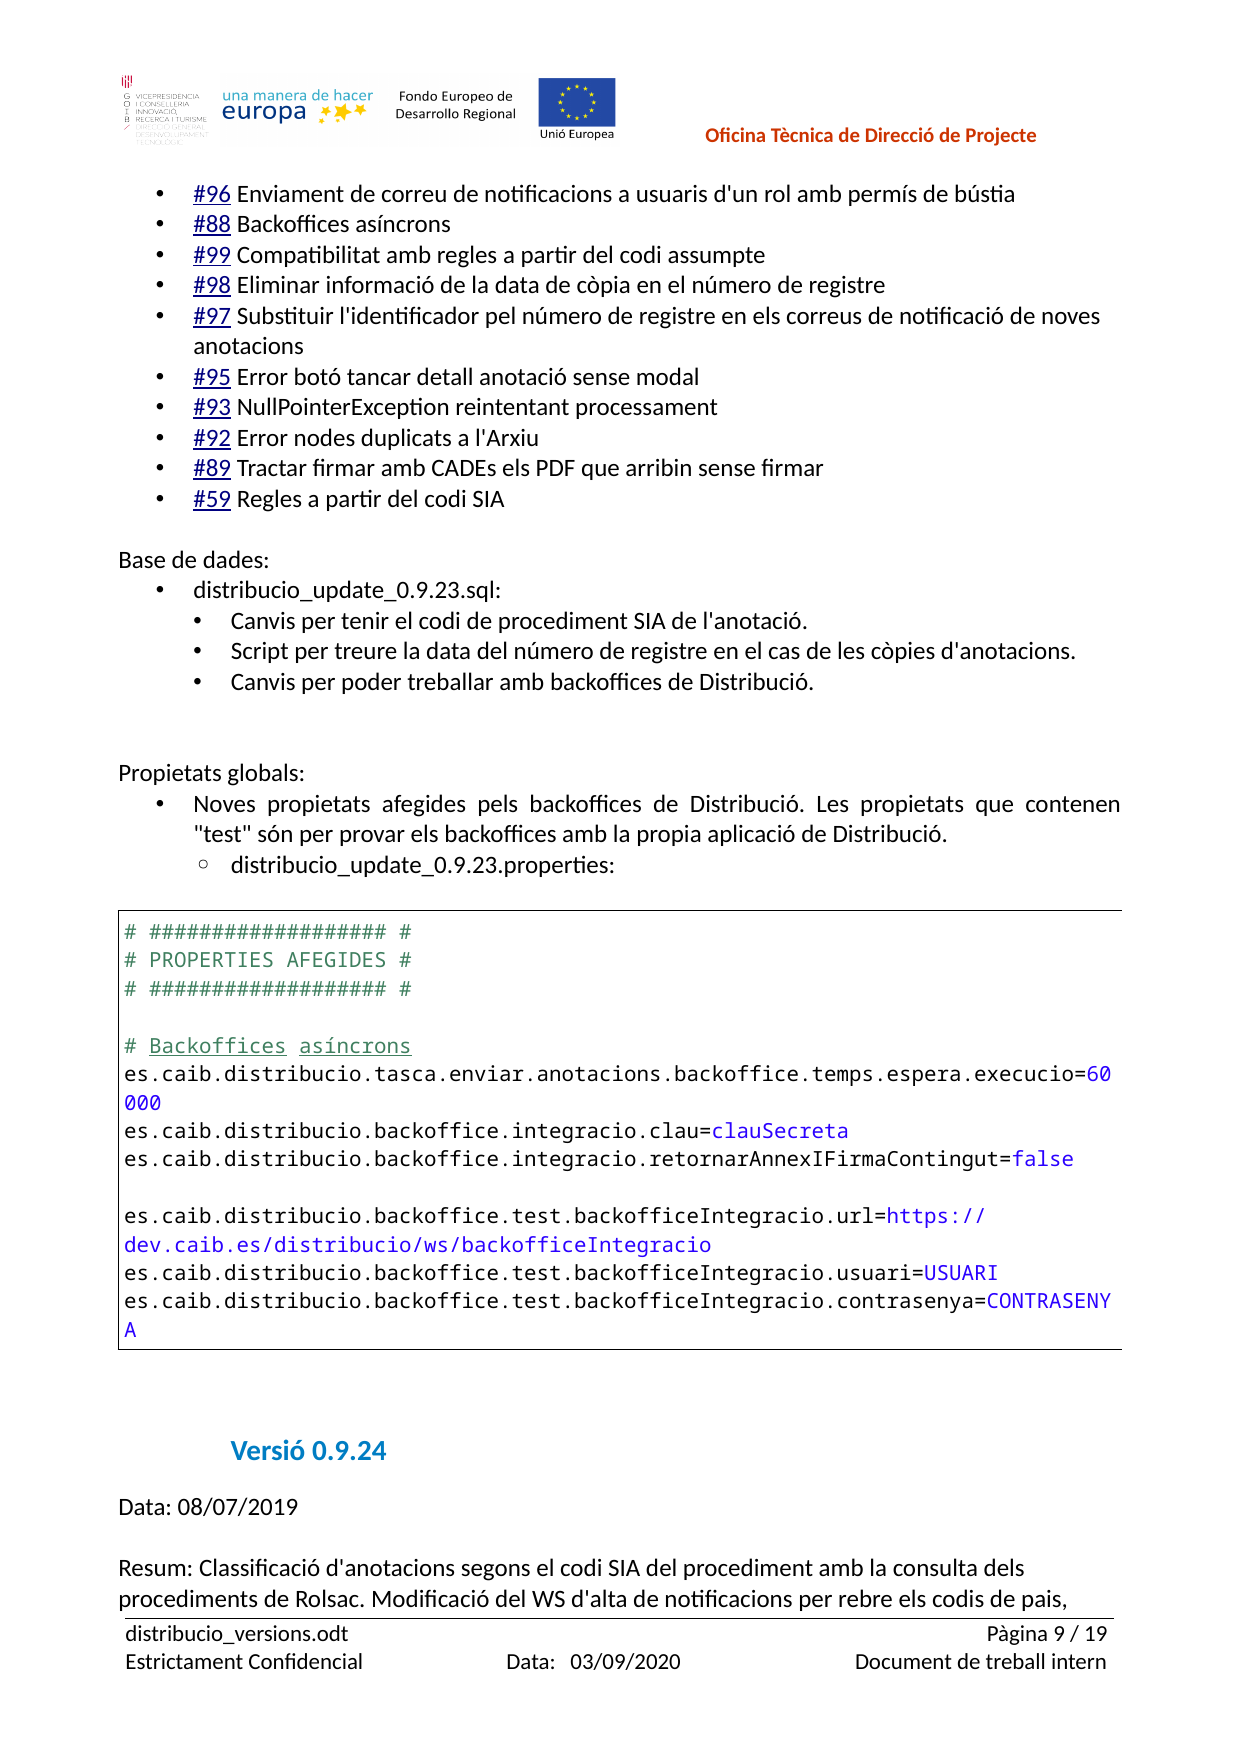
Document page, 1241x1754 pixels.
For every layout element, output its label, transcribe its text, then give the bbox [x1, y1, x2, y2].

list #92 Error nodes duplicats a l'Arxiu [156, 422, 1122, 452]
table_header # ################### # # PROPERTIES AFEGIDES # # ################### # # Backoffices asíncrons es.caib.distribucio.tasca.enviar.anotacions.backoffice.temps.espera.execucio=60000 es.caib.distribucio.backoffice.integracio.clau=clauSecreta es.caib.distribucio.backoffice.integracio.retornarAnnexIFirmaContingut=false es.caib.distribucio.backoffice.test.backofficeIntegracio.url=https://dev.caib.es/distribucio/ws/backofficeIntegracio es.caib.distribucio.backoffice.test.backofficeIntegracio.usuari=USUARI es.caib.distribucio.backoffice.test.backofficeIntegracio.contrasenya=CONTRASENYA [119, 911, 1122, 1349]
list Canvis per tenir el codi de procediment SIA de l'anotació. [193, 605, 1122, 636]
list #96 Enviament de correu de notificacions a usuaris d'un rol amb permís de bústia [156, 178, 1122, 208]
text Base de dades: [118, 544, 1122, 574]
list #59 Regles a partir del codi SIA [156, 483, 1122, 513]
list distribucio_update_0.9.23.sql: [156, 574, 1122, 605]
text Data: 08/07/2019 [118, 1491, 1122, 1522]
picture [118, 73, 213, 147]
picture [219, 73, 621, 147]
list #95 Error botó tancar detall anotació sense modal [156, 361, 1122, 391]
list #88 Backoffices asíncrons [156, 208, 1122, 239]
text Propietats globals: [118, 758, 1122, 788]
list #98 Eliminar informació de la data de còpia en el número de registre [156, 269, 1122, 300]
list Canvis per poder treballar amb backoffices de Distribució. [193, 666, 1122, 697]
list #97 Substituir l'identificador pel número de registre en els correus de notificació de noves anotacions [156, 300, 1122, 361]
list Noves propietats afegides pels backoffices de Distribució. Les propietats que contenen "test" són per provar els backoffices amb la propia aplicació de Distribució. [156, 788, 1122, 849]
list distribucio_update_0.9.23.properties: [193, 849, 1122, 880]
text Resum: Classificació d'anotacions segons el codi SIA del procediment amb la consulta dels procediments de Rolsac. Modificació del WS d'alta de notificacions per rebre els codis de pais, [118, 1552, 1122, 1613]
list #89 Tractar firmar amb CADEs els PDF que arribin sense firmar [156, 452, 1122, 483]
list #93 NullPointerException reintentant processament [156, 391, 1122, 422]
list #99 Compatibilitat amb regles a partir del codi assumpte [156, 239, 1122, 269]
list Script per treure la data del número de registre en el cas de les còpies d'anotacions. [193, 636, 1122, 666]
subtitle Versió 0.9.24 [153, 1432, 1122, 1468]
